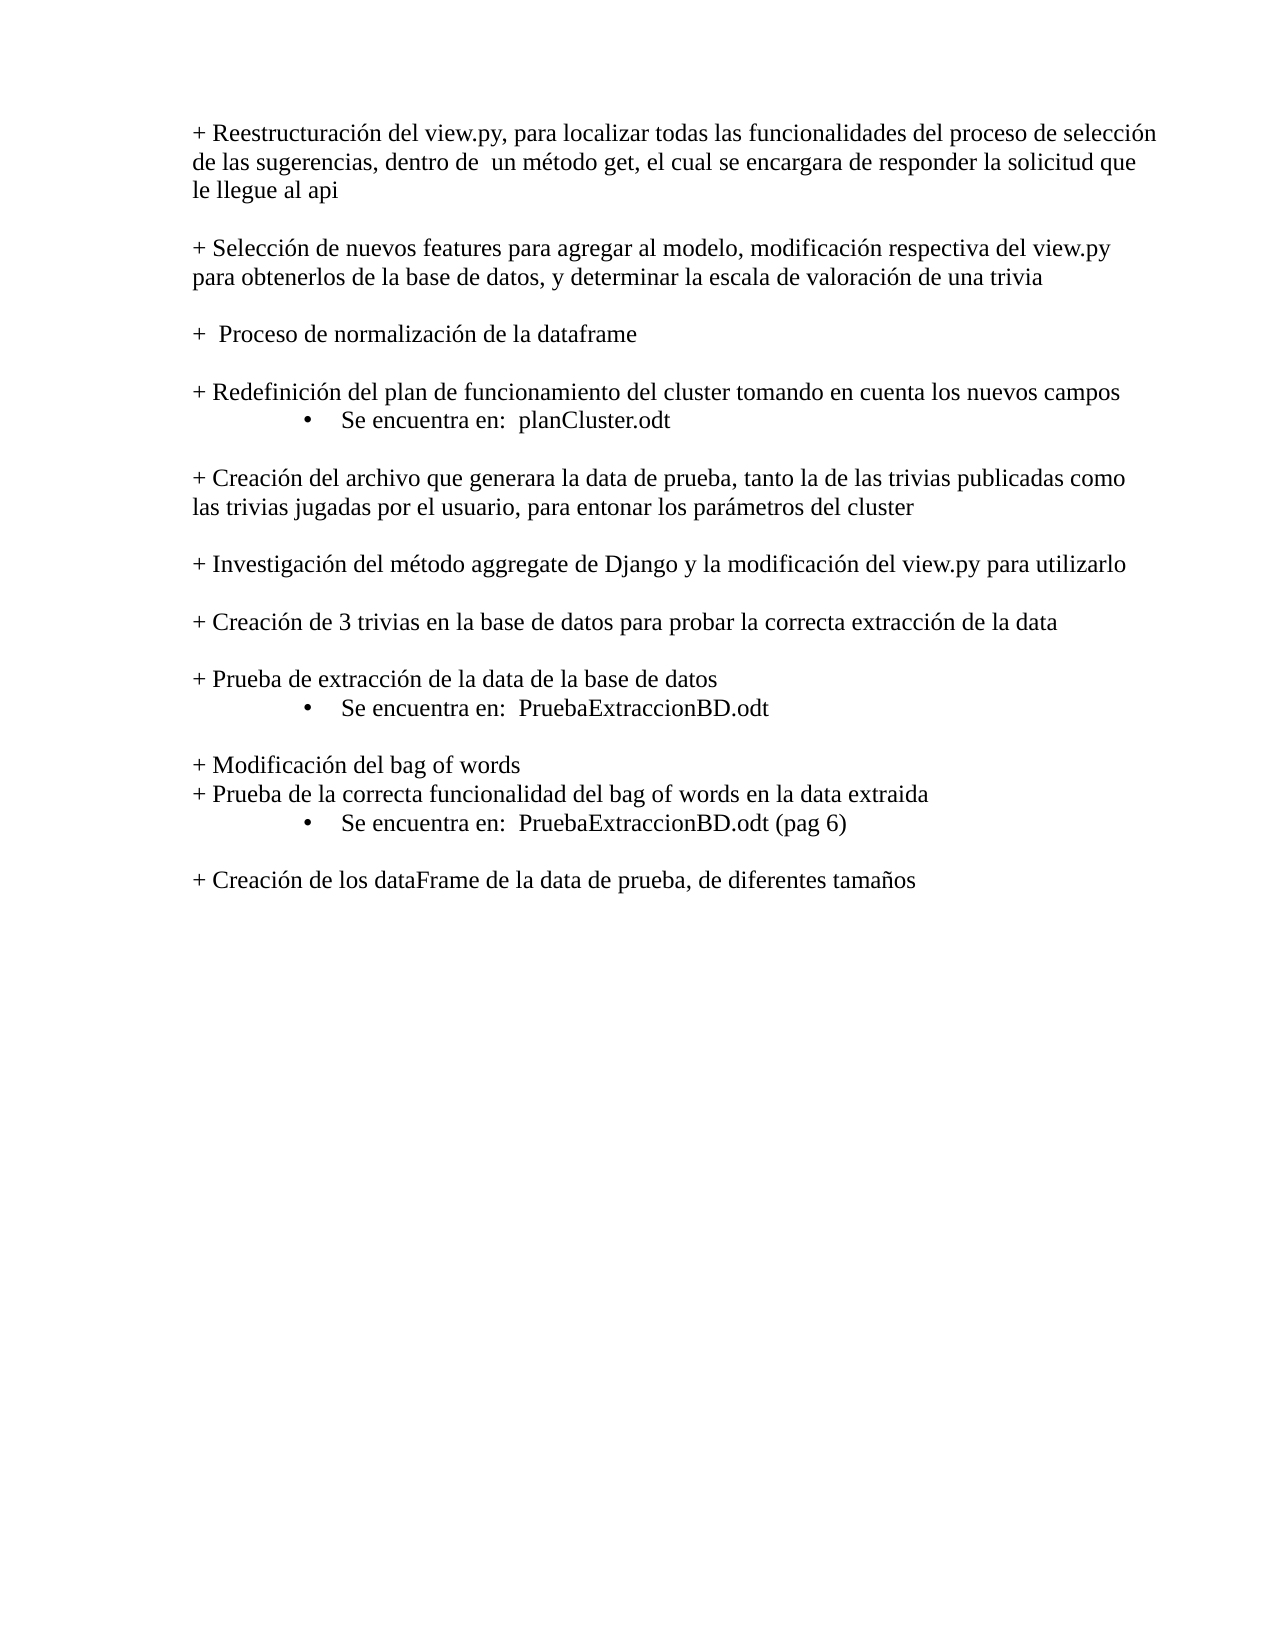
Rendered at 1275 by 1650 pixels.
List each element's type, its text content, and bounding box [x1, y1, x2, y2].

text + Prueba de la correcta funcionalidad del bag of words en la data extraida [192, 779, 1157, 808]
text + Selección de nuevos features para agregar al modelo, modificación respectiva del view.py para obtenerlos de la base de datos, y determinar la escala de valoración de una trivia [192, 233, 1157, 291]
text + Modificación del bag of words [192, 751, 1157, 779]
text + Proceso de normalización de la dataframe [192, 319, 1157, 348]
list Se encuentra en: planCluster.odt [303, 406, 1157, 434]
text + Investigación del método aggregate de Django y la modificación del view.py para utilizarlo [192, 549, 1157, 578]
text + Reestructuración del view.py, para localizar todas las funcionalidades del proceso de selección de las sugerencias, dentro de un método get, el cual se encargara de responder la solicitud que le llegue al api [192, 118, 1157, 204]
text + Creación del archivo que generara la data de prueba, tanto la de las trivias publicadas como las trivias jugadas por el usuario, para entonar los parámetros del cluster [192, 463, 1157, 521]
text + Redefinición del plan de funcionamiento del cluster tomando en cuenta los nuevos campos [192, 377, 1157, 406]
text + Prueba de extracción de la data de la base de datos [192, 664, 1157, 693]
text + Creación de 3 trivias en la base de datos para probar la correcta extracción de la data [192, 607, 1157, 636]
text + Creación de los dataFrame de la data de prueba, de diferentes tamaños [192, 866, 1157, 894]
list Se encuentra en: PruebaExtraccionBD.odt [303, 693, 1157, 722]
list Se encuentra en: PruebaExtraccionBD.odt (pag 6) [303, 808, 1157, 837]
